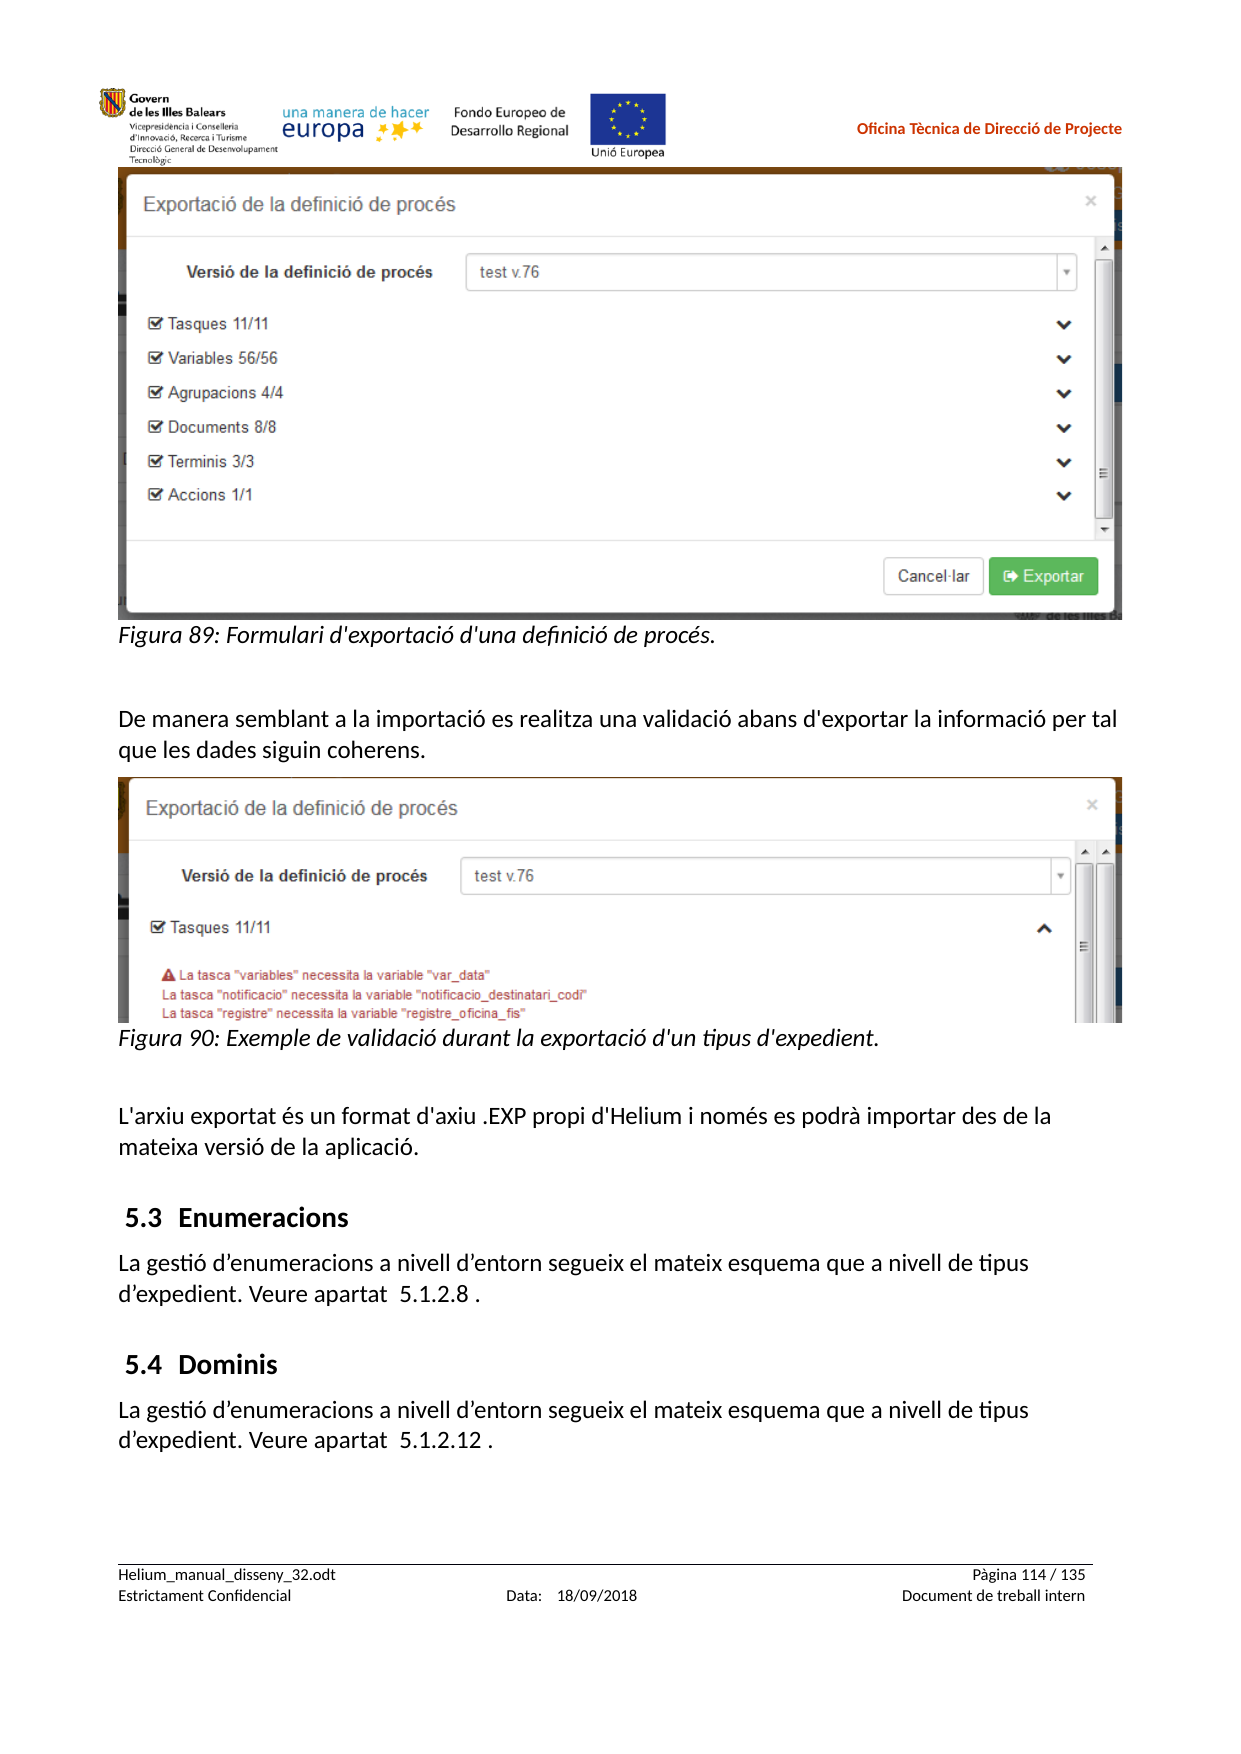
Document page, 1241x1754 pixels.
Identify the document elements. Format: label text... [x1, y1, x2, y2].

subtitle Enumeracions [118, 1199, 1122, 1235]
picture [118, 777, 1123, 1023]
picture [99, 87, 668, 166]
subtitle Dominis [118, 1346, 1122, 1381]
text Figura 90: Exemple de validació durant la exportació d'un tipus d'expedient. [118, 1023, 1122, 1053]
picture [118, 167, 1123, 620]
text De manera semblant a la importació es realitza una validació abans d'exportar la informació per tal que les dades siguin coherens. [118, 704, 1122, 765]
text Figura 89: Formulari d'exportació d'una definició de procés. [118, 620, 1122, 650]
text L'arxiu exportat és un format d'axiu .EXP propi d'Helium i només es podrà importar des de la mateixa versió de la aplicació. [118, 1101, 1122, 1162]
text La gestió d’enumeracions a nivell d’entorn segueix el mateix esquema que a nivell de tipus d’expedient. Veure apartat 5.1.2.12. [118, 1394, 1122, 1455]
text La gestió d’enumeracions a nivell d’entorn segueix el mateix esquema que a nivell de tipus d’expedient. Veure apartat 5.1.2.8. [118, 1247, 1122, 1308]
